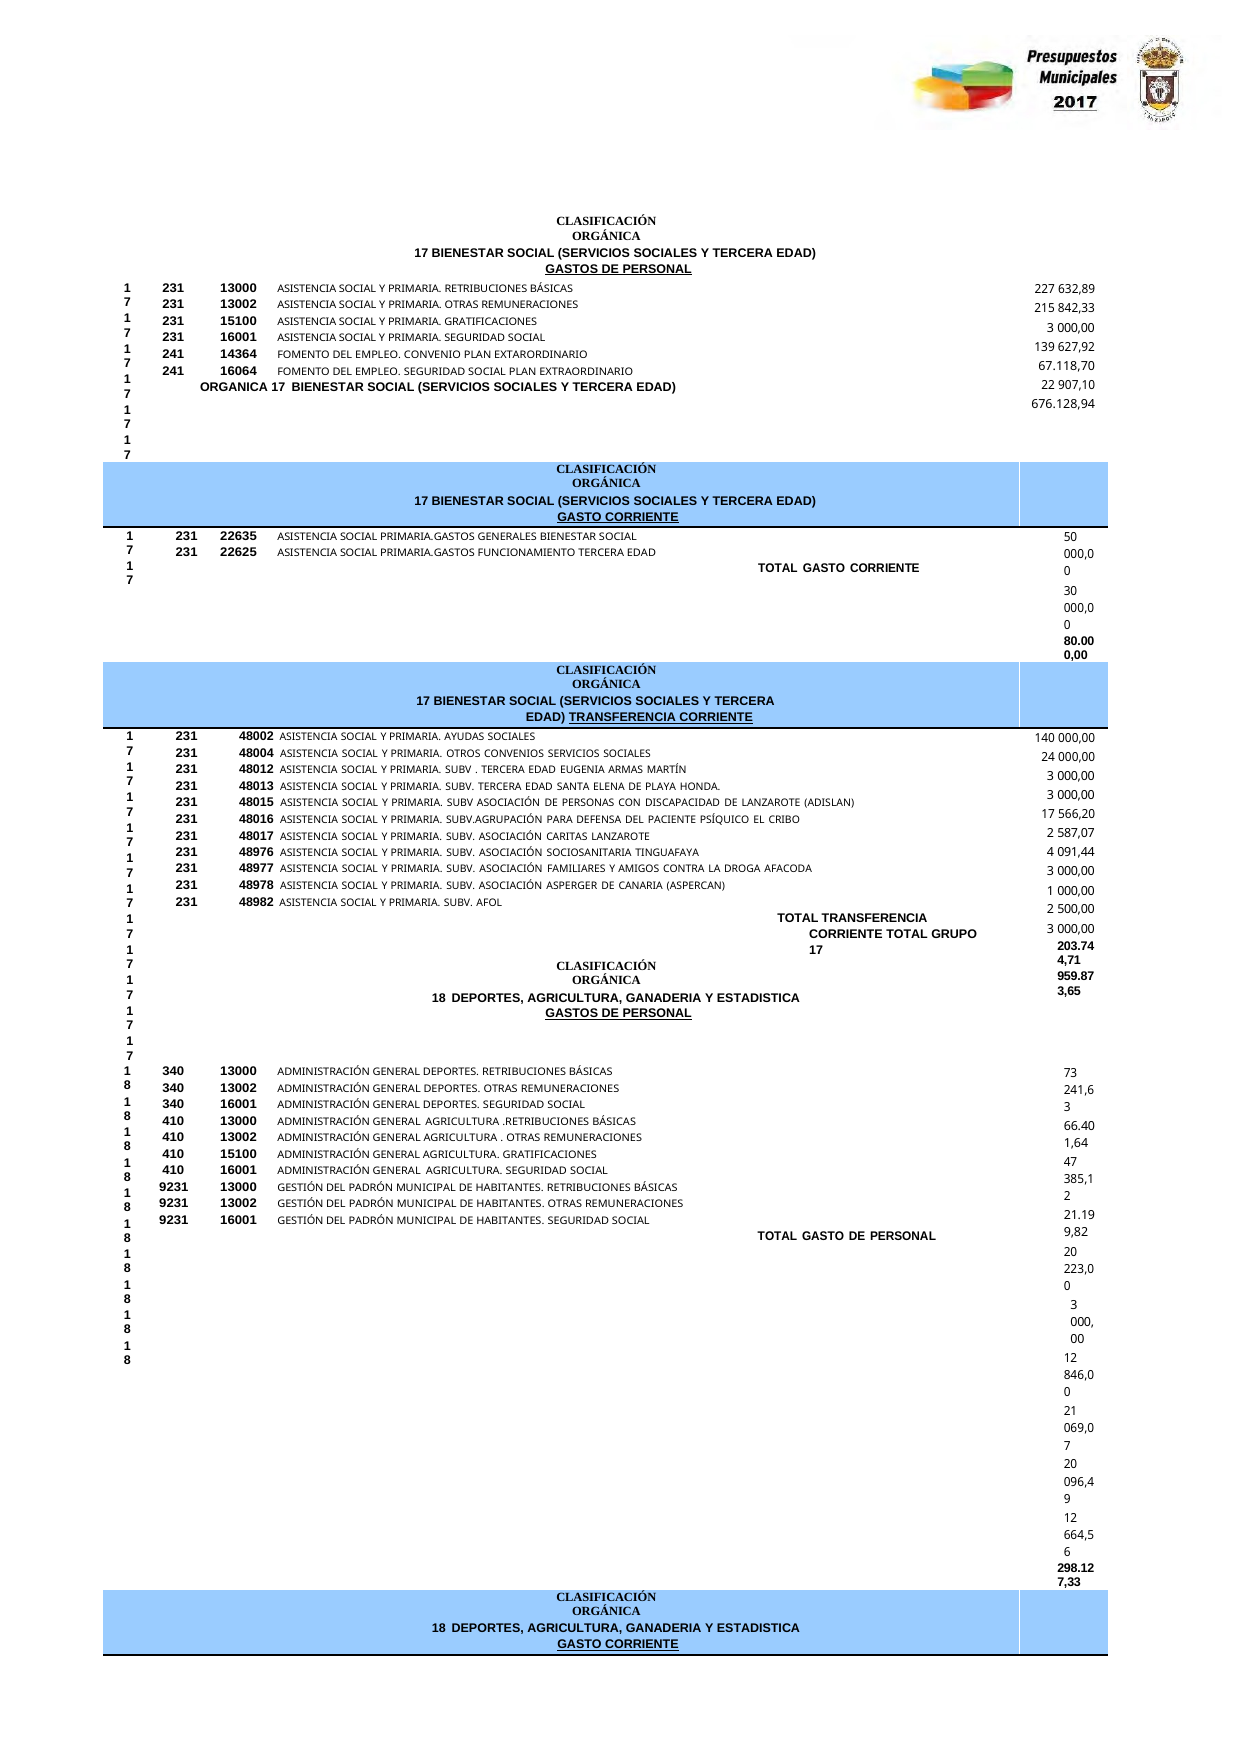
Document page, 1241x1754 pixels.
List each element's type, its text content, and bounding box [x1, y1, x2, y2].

table_cell 231 13000 ASISTENCIA SOCIAL Y PRIMARIA. RETRIBUCIONES BÁSICAS 231 13002 ASISTENCIA SOCIAL Y PRIMARIA. OTRAS REMUNERACIONES 231 15100 ASISTENCIA SOCIAL Y PRIMARIA. GRATIFICACIONES 231 16001 ASISTENCIA SOCIAL Y PRIMARIA. SEGURIDAD SOCIAL 241 14364 FOMENTO DEL EMPLEO. CONVENIO PLAN EXTARORDINARIO 241 16064 FOMENTO DEL EMPLEO. SEGURIDAD SOCIAL PLAN EXTRAORDINARIO ORGANICA 17 BIENESTAR SOCIAL (SERVICIOS SOCIALES Y TERCERA EDAD) [140, 279, 1019, 462]
table_cell [1020, 662, 1108, 727]
table_cell CLASIFICACIÓN ORGÁNICA 18 DEPORTES, AGRICULTURA, GANADERIA Y ESTADISTICA GASTO CORRIENTE [140, 1590, 1019, 1654]
table_cell [1020, 462, 1108, 526]
table_cell CLASIFICACIÓN ORGÁNICA 17 BIENESTAR SOCIAL (SERVICIOS SOCIALES Y TERCERA EDAD) TRANSFERENCIA CORRIENTE [140, 662, 1019, 727]
table_cell [103, 1590, 140, 1654]
table_cell 340 13000 ADMINISTRACIÓN GENERAL DEPORTES. RETRIBUCIONES BÁSICAS 340 13002 ADMINISTRACIÓN GENERAL DEPORTES. OTRAS REMUNERACIONES 340 16001 ADMINISTRACIÓN GENERAL DEPORTES. SEGURIDAD SOCIAL 410 13000 ADMINISTRACIÓN GENERAL AGRICULTURA .RETRIBUCIONES BÁSICAS 410 13002 ADMINISTRACIÓN GENERAL AGRICULTURA . OTRAS REMUNERACIONES 410 15100 ADMINISTRACIÓN GENERAL AGRICULTURA. GRATIFICACIONES 410 16001 ADMINISTRACIÓN GENERAL AGRICULTURA. SEGURIDAD SOCIAL 9231 13000 GESTIÓN DEL PADRÓN MUNICIPAL DE HABITANTES. RETRIBUCIONES BÁSICAS 9231 13002 GESTIÓN DEL PADRÓN MUNICIPAL DE HABITANTES. OTRAS REMUNERACIONES 9231 16001 GESTIÓN DEL PADRÓN MUNICIPAL DE HABITANTES. SEGURIDAD SOCIAL TOTAL GASTO DE PERSONAL [140, 1063, 1019, 1589]
table_header [103, 197, 140, 279]
table_cell 73 241,63 66.401,64 47 385,12 21.199,82 20 223,00 3 000,00 12 846,00 21 069,07 20 096,49 12 664,56 298.127,33 [1020, 1063, 1108, 1589]
picture [602, 35, 1222, 130]
table_cell [103, 462, 140, 526]
table_cell [1020, 1590, 1108, 1654]
table_cell 140 000,00 24 000,00 3 000,00 3 000,00 17 566,20 2 587,07 4 091,44 3 000,00 1 000,00 2 500,00 3 000,00 203.744,71 959.873,65 [1020, 729, 1108, 1063]
table_cell 227 632,89 215 842,33 3 000,00 139 627,92 67.118,70 22 907,10 676.128,94 [1020, 279, 1108, 462]
table_cell 231 22635 ASISTENCIA SOCIAL PRIMARIA.GASTOS GENERALES BIENESTAR SOCIAL 231 22625 ASISTENCIA SOCIAL PRIMARIA.GASTOS FUNCIONAMIENTO TERCERA EDAD TOTAL GASTO CORRIENTE [140, 528, 1019, 662]
table_cell 231 48002 ASISTENCIA SOCIAL Y PRIMARIA. AYUDAS SOCIALES 231 48004 ASISTENCIA SOCIAL Y PRIMARIA. OTROS CONVENIOS SERVICIOS SOCIALES 231 48012 ASISTENCIA SOCIAL Y PRIMARIA. SUBV . TERCERA EDAD EUGENIA ARMAS MARTÍN 231 48013 ASISTENCIA SOCIAL Y PRIMARIA. SUBV. TERCERA EDAD SANTA ELENA DE PLAYA HONDA. 231 48015 ASISTENCIA SOCIAL Y PRIMARIA. SUBV ASOCIACIÓN DE PERSONAS CON DISCAPACIDAD DE LANZAROTE (ADISLAN) 231 48016 ASISTENCIA SOCIAL Y PRIMARIA. SUBV.AGRUPACIÓN PARA DEFENSA DEL PACIENTE PSÍQUICO EL CRIBO 231 48017 ASISTENCIA SOCIAL Y PRIMARIA. SUBV. ASOCIACIÓN CARITAS LANZAROTE 231 48976 ASISTENCIA SOCIAL Y PRIMARIA. SUBV. ASOCIACIÓN SOCIOSANITARIA TINGUAFAYA 231 48977 ASISTENCIA SOCIAL Y PRIMARIA. SUBV. ASOCIACIÓN FAMILIARES Y AMIGOS CONTRA LA DROGA AFACODA 231 48978 ASISTENCIA SOCIAL Y PRIMARIA. SUBV. ASOCIACIÓN ASPERGER DE CANARIA (ASPERCAN) 231 48982 ASISTENCIA SOCIAL Y PRIMARIA. SUBV. AFOL TOTAL TRANSFERENCIA CORRIENTE TOTAL GRUPO 17 CLASIFICACIÓN ORGÁNICA 18 DEPORTES, AGRICULTURA, GANADERIA Y ESTADISTICA GASTOS DE PERSONAL [140, 729, 1019, 1063]
table_cell CLASIFICACIÓN ORGÁNICA 17 BIENESTAR SOCIAL (SERVICIOS SOCIALES Y TERCERA EDAD) GASTO CORRIENTE [140, 462, 1019, 526]
table_header CLASIFICACIÓN ORGÁNICA 17 BIENESTAR SOCIAL (SERVICIOS SOCIALES Y TERCERA EDAD) GASTOS DE PERSONAL [140, 197, 1019, 279]
table_cell 17 17 [103, 528, 140, 662]
table_cell 50 000,00 30 000,00 80.000,00 [1020, 528, 1108, 662]
table_cell 18 18 18 18 18 18 18 18 18 18 [103, 1063, 140, 1589]
table_cell 17 17 17 17 17 17 17 17 17 17 17 [103, 729, 140, 1063]
table_cell 17 17 17 17 17 17 [103, 279, 140, 462]
table_header [1020, 197, 1108, 279]
table_cell [103, 662, 140, 727]
